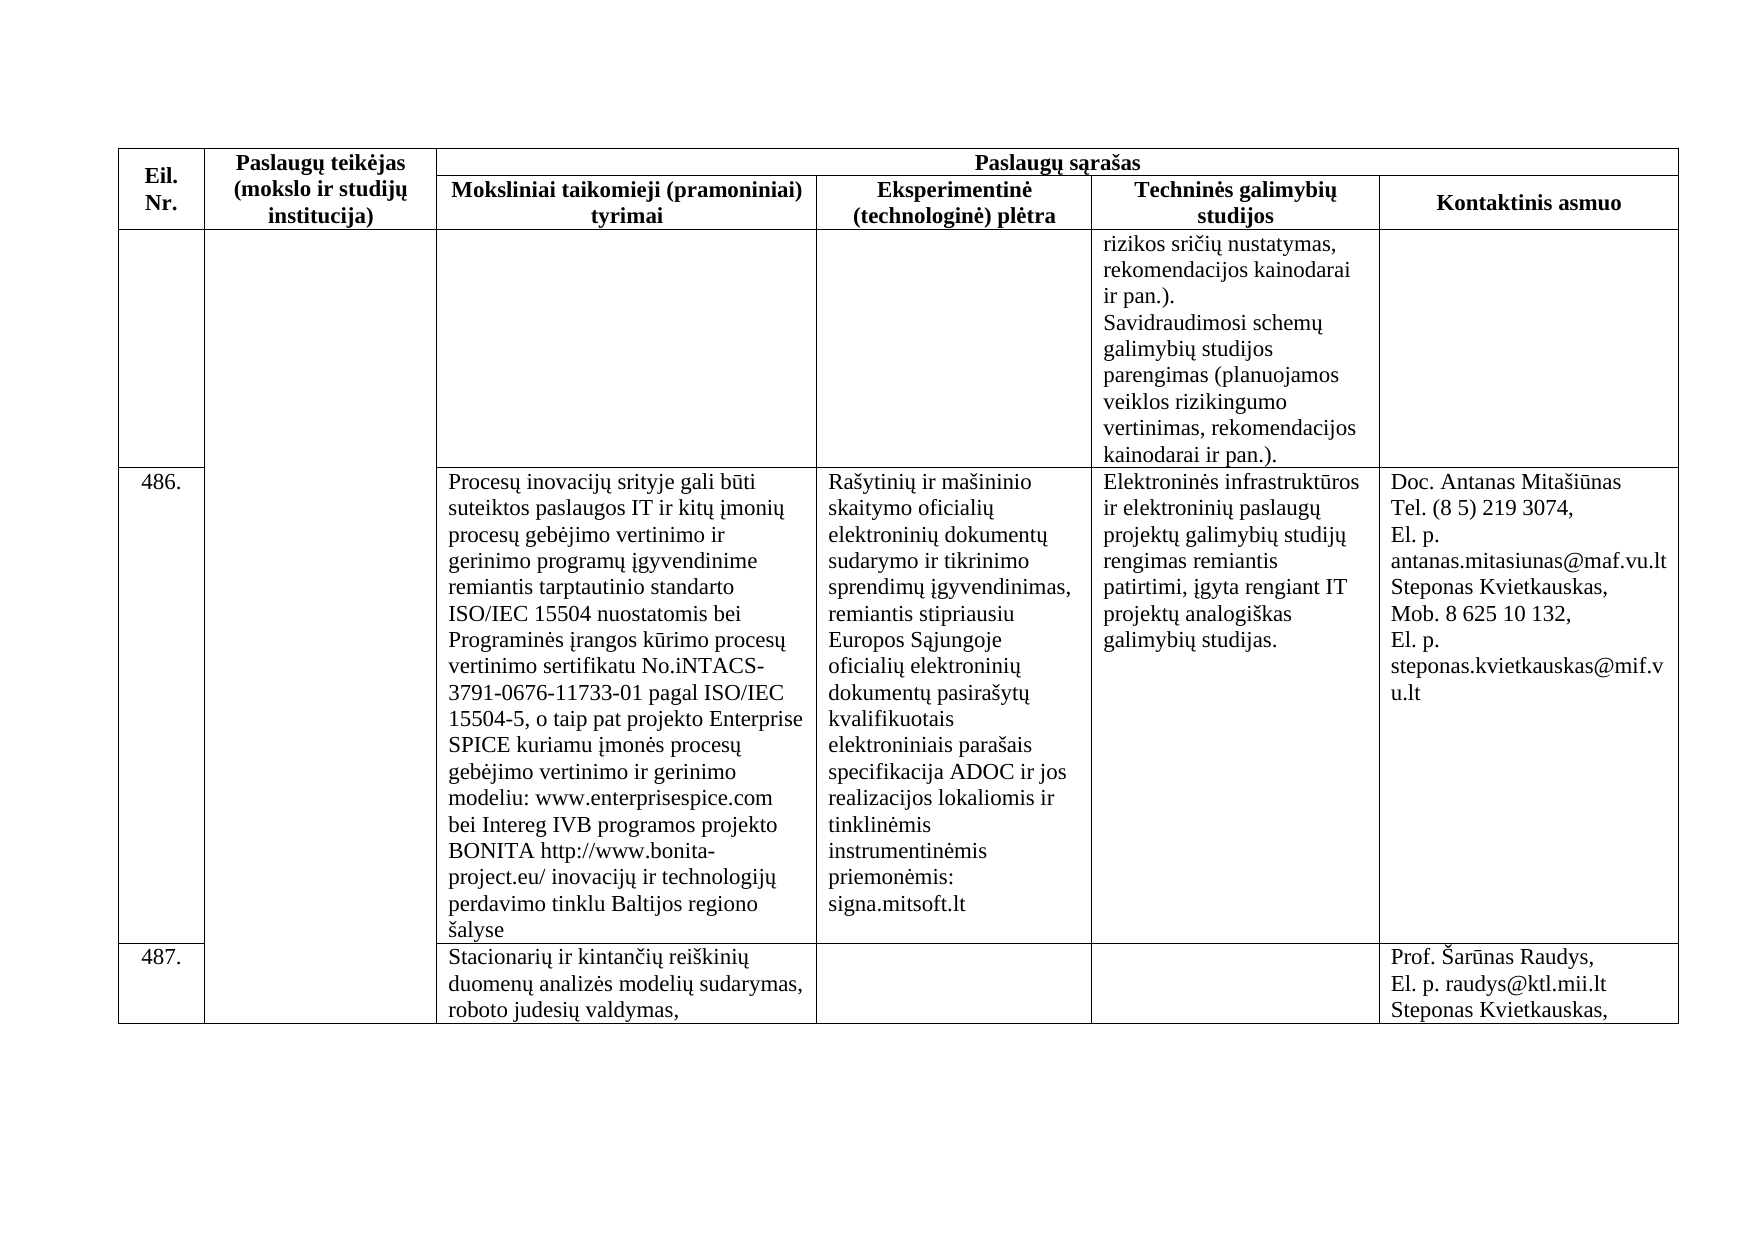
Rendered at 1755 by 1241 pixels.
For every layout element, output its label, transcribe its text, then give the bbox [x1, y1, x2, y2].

table_cell Doc. Antanas Mitašiūnas Tel. (8 5) 219 3074, El. p. antanas.mitasiunas@maf.vu.lt Steponas Kvietkauskas, Mob. 8 625 10 132, El. p. steponas.kvietkauskas@mif.vu.lt [1380, 468, 1678, 942]
table_cell Eksperimentinė (technologinė) plėtra [817, 176, 1091, 229]
table_cell [1092, 944, 1379, 1022]
table_cell Elektroninės infrastruktūros ir elektroninių paslaugų projektų galimybių studijų rengimas remiantis patirtimi, įgyta rengiant IT projektų analogiškas galimybių studijas. [1092, 468, 1379, 942]
table_cell [437, 230, 816, 467]
table_header Paslaugų teikėjas (mokslo ir studijų institucija) [205, 149, 436, 229]
table_cell Moksliniai taikomieji (pramoniniai) tyrimai [437, 176, 816, 229]
table_cell Rašytinių ir mašininio skaitymo oficialių elektroninių dokumentų sudarymo ir tikrinimo sprendimų įgyvendinimas, remiantis stipriausiu Europos Sąjungoje oficialių elektroninių dokumentų pasirašytų kvalifikuotais elektroniniais parašais specifikacija ADOC ir jos realizacijos lokaliomis ir tinklinėmis instrumentinėmis priemonėmis: signa.mitsoft.lt [817, 468, 1091, 942]
table_cell [817, 944, 1091, 1022]
table_cell 486. [119, 468, 204, 942]
table_cell Procesų inovacijų srityje gali būti suteiktos paslaugos IT ir kitų įmonių procesų gebėjimo vertinimo ir gerinimo programų įgyvendinime remiantis tarptautinio standarto ISO/IEC 15504 nuostatomis bei Programinės įrangos kūrimo procesų vertinimo sertifikatu No.iNTACS-3791-0676-11733-01 pagal ISO/IEC 15504-5, o taip pat projekto Enterprise SPICE kuriamu įmonės procesų gebėjimo vertinimo ir gerinimo modeliu: www.enterprisespice.com bei Intereg IVB programos projekto BONITA http://www.bonita-project.eu/ inovacijų ir technologijų perdavimo tinklu Baltijos regiono šalyse [437, 468, 816, 942]
table_header Paslaugų sąrašas [437, 149, 1678, 175]
table_cell Stacionarių ir kintančių reiškinių duomenų analizės modelių sudarymas, roboto judesių valdymas, [437, 944, 816, 1022]
table_cell [817, 230, 1091, 467]
table_cell Kontaktinis asmuo [1380, 176, 1678, 229]
table_cell rizikos sričių nustatymas, rekomendacijos kainodarai ir pan.). Savidraudimosi schemų galimybių studijos parengimas (planuojamos veiklos rizikingumo vertinimas, rekomendacijos kainodarai ir pan.). [1092, 230, 1379, 467]
table_cell [1380, 230, 1678, 467]
table_cell [205, 230, 436, 1022]
table_header Eil. Nr. [119, 149, 204, 229]
table_cell Prof. Šarūnas Raudys, El. p. raudys@ktl.mii.lt Steponas Kvietkauskas, [1380, 944, 1678, 1022]
table_cell Techninės galimybių studijos [1092, 176, 1379, 229]
table_cell 487. [119, 944, 204, 1022]
table_cell [119, 230, 204, 467]
